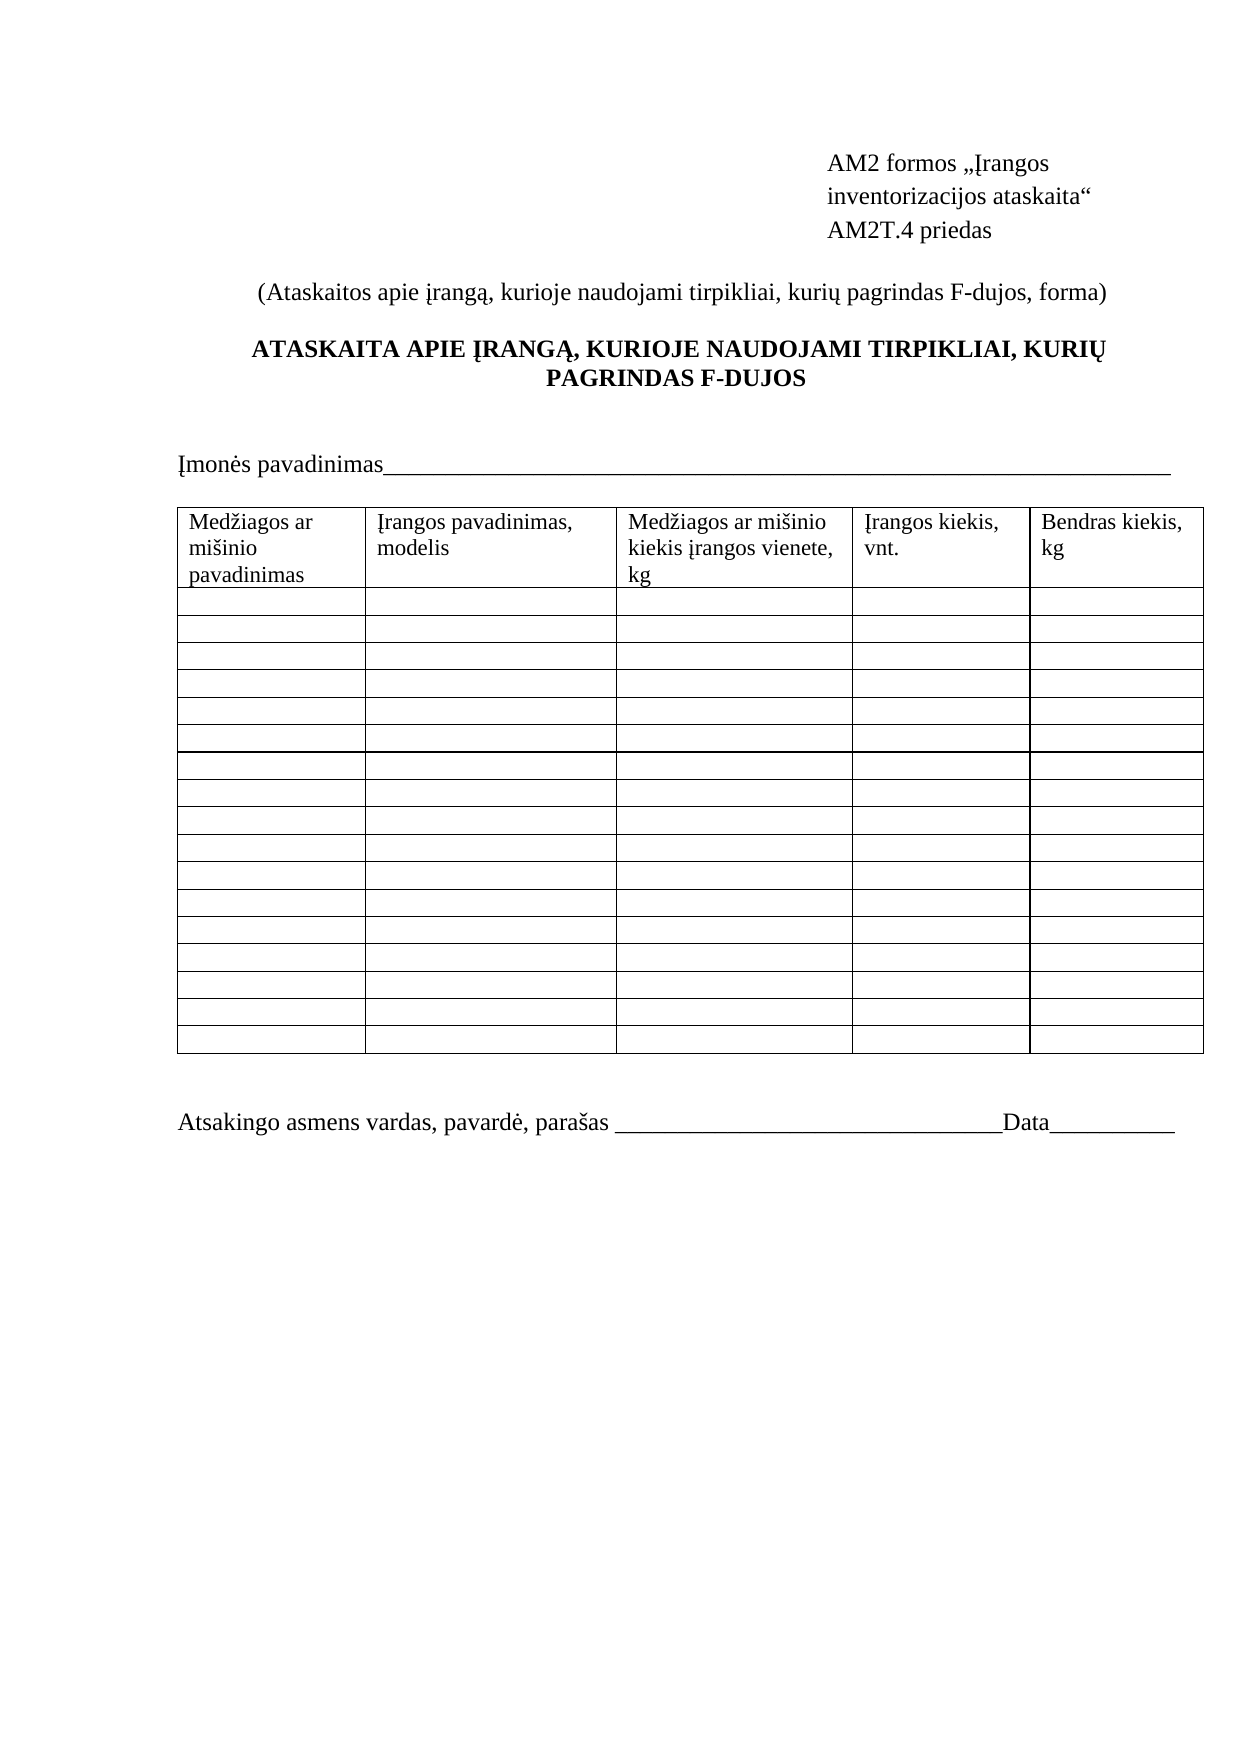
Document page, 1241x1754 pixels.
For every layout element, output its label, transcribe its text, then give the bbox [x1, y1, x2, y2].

table_cell [853, 670, 1029, 697]
table_cell [366, 780, 616, 806]
table_cell [617, 999, 852, 1025]
table_cell [617, 698, 852, 724]
table_cell [366, 670, 616, 697]
table_cell [178, 835, 365, 861]
table_cell [366, 890, 616, 916]
table_cell [1031, 670, 1203, 697]
table_cell [1031, 725, 1203, 751]
table_cell [366, 862, 616, 888]
text Atsakingo asmens vardas, pavardė, parašas _______________________________Data__________ [177, 1107, 1181, 1135]
table_cell [617, 917, 852, 943]
table_cell [366, 588, 616, 614]
table_cell [1031, 999, 1203, 1025]
table_header Įrangos pavadinimas, modelis [366, 508, 616, 587]
table_cell [366, 807, 616, 834]
table_cell [1031, 890, 1203, 916]
table_cell [1031, 1026, 1203, 1053]
table_cell [366, 725, 616, 751]
table_header Bendras kiekis, kg [1031, 508, 1203, 587]
table_cell [178, 588, 365, 614]
table_cell [178, 944, 365, 971]
table_cell [853, 643, 1029, 669]
text Įmonės pavadinimas_______________________________________________________________ [177, 449, 1181, 478]
table_cell [366, 753, 616, 779]
table_header Medžiagos ar mišinio pavadinimas [178, 508, 365, 587]
text AM2T.4 priedas [827, 215, 1181, 243]
table_cell [178, 917, 365, 943]
table_cell [366, 835, 616, 861]
table_cell [853, 862, 1029, 888]
table_cell [178, 725, 365, 751]
table_cell [617, 807, 852, 834]
table_cell [617, 972, 852, 998]
text AM2 formos „Įrangos [827, 148, 1181, 176]
table_cell [1031, 917, 1203, 943]
table_cell [617, 725, 852, 751]
table_cell [178, 862, 365, 888]
table_cell [853, 1026, 1029, 1053]
table_cell [178, 616, 365, 642]
table_cell [853, 890, 1029, 916]
table_cell [617, 780, 852, 806]
text inventorizacijos ataskaita“ [827, 181, 1181, 210]
table_cell [1031, 616, 1203, 642]
text ATASKAITA APIE ĮRANGĄ, KURIOJE NAUDOJAMI TIRPIKLIAI, KURIŲ PAGRINDAS F-DUJOS [177, 334, 1181, 392]
table_cell [617, 670, 852, 697]
table_cell [366, 972, 616, 998]
table_cell [853, 616, 1029, 642]
table_cell [1031, 753, 1203, 779]
table_cell [366, 1026, 616, 1053]
table_cell [617, 1026, 852, 1053]
table_cell [178, 890, 365, 916]
table_cell [853, 944, 1029, 971]
table_cell [366, 944, 616, 971]
table_cell [178, 1026, 365, 1053]
table_cell [178, 643, 365, 669]
table_cell [366, 698, 616, 724]
table_cell [1031, 944, 1203, 971]
table_cell [617, 588, 852, 614]
table_cell [617, 616, 852, 642]
table_cell [853, 753, 1029, 779]
table_cell [178, 780, 365, 806]
table_cell [853, 588, 1029, 614]
table_header Įrangos kiekis, vnt. [853, 508, 1029, 587]
table_cell [178, 698, 365, 724]
table_cell [178, 807, 365, 834]
table_cell [617, 944, 852, 971]
table_cell [1031, 588, 1203, 614]
table_cell [853, 725, 1029, 751]
text (Ataskaitos apie įrangą, kurioje naudojami tirpikliai, kurių pagrindas F-dujos, forma) [177, 277, 1181, 306]
table_cell [617, 753, 852, 779]
table_header Medžiagos ar mišinio kiekis įrangos vienete, kg [617, 508, 852, 587]
table_cell [617, 643, 852, 669]
table_cell [366, 643, 616, 669]
table_cell [617, 835, 852, 861]
table_cell [853, 698, 1029, 724]
table_cell [617, 890, 852, 916]
table_cell [1031, 698, 1203, 724]
table_cell [1031, 643, 1203, 669]
table_cell [366, 999, 616, 1025]
table_cell [1031, 972, 1203, 998]
table_cell [1031, 807, 1203, 834]
table_cell [1031, 862, 1203, 888]
table_cell [366, 917, 616, 943]
table_cell [853, 780, 1029, 806]
table_cell [1031, 780, 1203, 806]
table_cell [853, 835, 1029, 861]
table_cell [853, 807, 1029, 834]
table_cell [178, 753, 365, 779]
table_cell [1031, 835, 1203, 861]
table_cell [853, 999, 1029, 1025]
table_cell [853, 917, 1029, 943]
table_cell [178, 972, 365, 998]
table_cell [617, 862, 852, 888]
table_cell [178, 670, 365, 697]
table_cell [366, 616, 616, 642]
table_cell [178, 999, 365, 1025]
table_cell [853, 972, 1029, 998]
